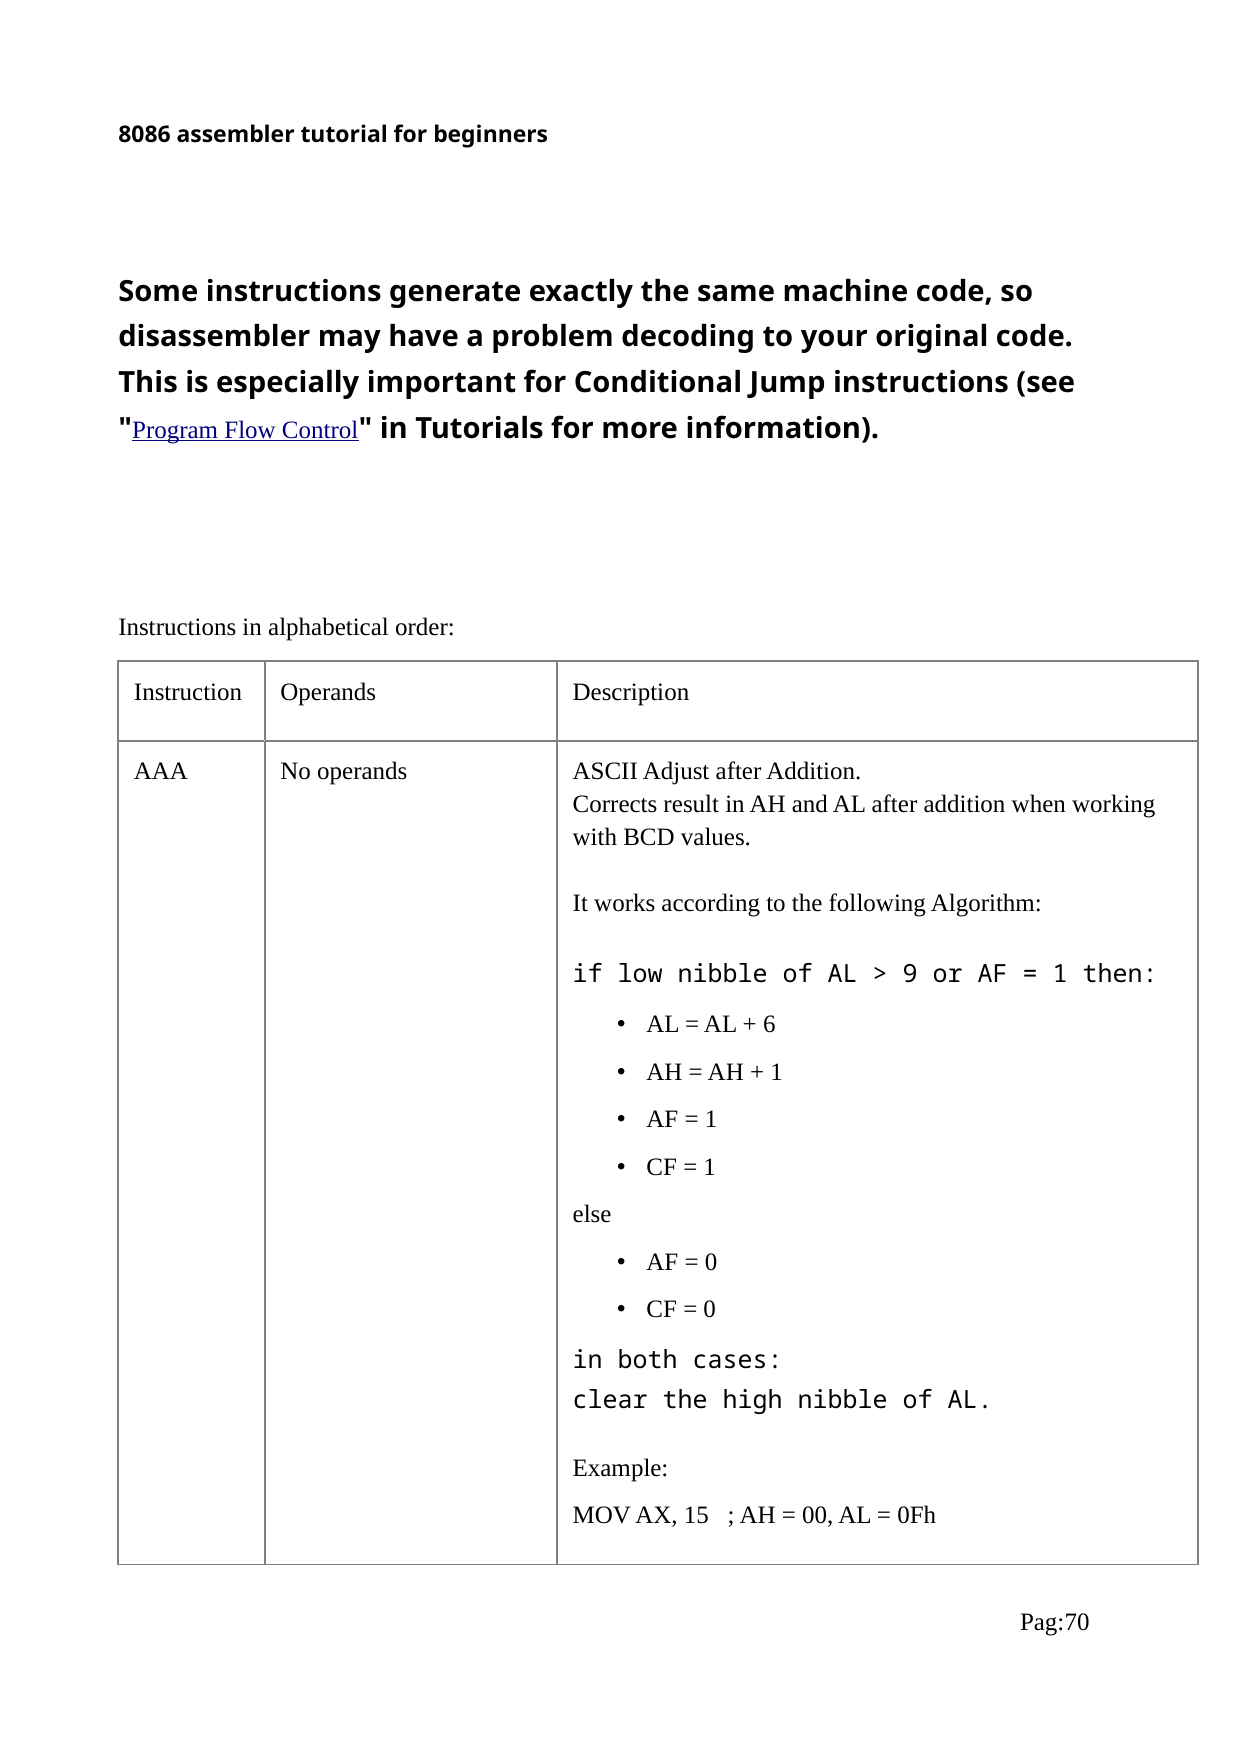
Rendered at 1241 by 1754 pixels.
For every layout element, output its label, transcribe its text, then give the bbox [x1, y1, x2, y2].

table_header Description [558, 662, 1197, 740]
text Some instructions generate exactly the same machine code, so disassembler may have a problem decoding to your original code. This is especially important for Conditional Jump instructions (see "Program Flow Control" in Tutorials for more information). [118, 179, 1122, 480]
text Instructions in alphabetical order: [118, 546, 1122, 641]
table_cell No operands [266, 742, 556, 1563]
table_cell AAA [119, 742, 264, 1563]
table_cell ASCII Adjust after Addition. Corrects result in AH and AL after addition when working with BCD values. It works according to the following Algorithm: if low nibble of AL > 9 or AF = 1 then: AL = AL + 6 AH = AH + 1 AF = 1 CF = 1 else AF = 0 CF = 0 in both cases: clear the high nibble of AL. Example: MOV AX, 15 ; AH = 00, AL = 0Fh [558, 742, 1197, 1563]
table_header Instruction [119, 662, 264, 740]
table_header Operands [266, 662, 556, 740]
